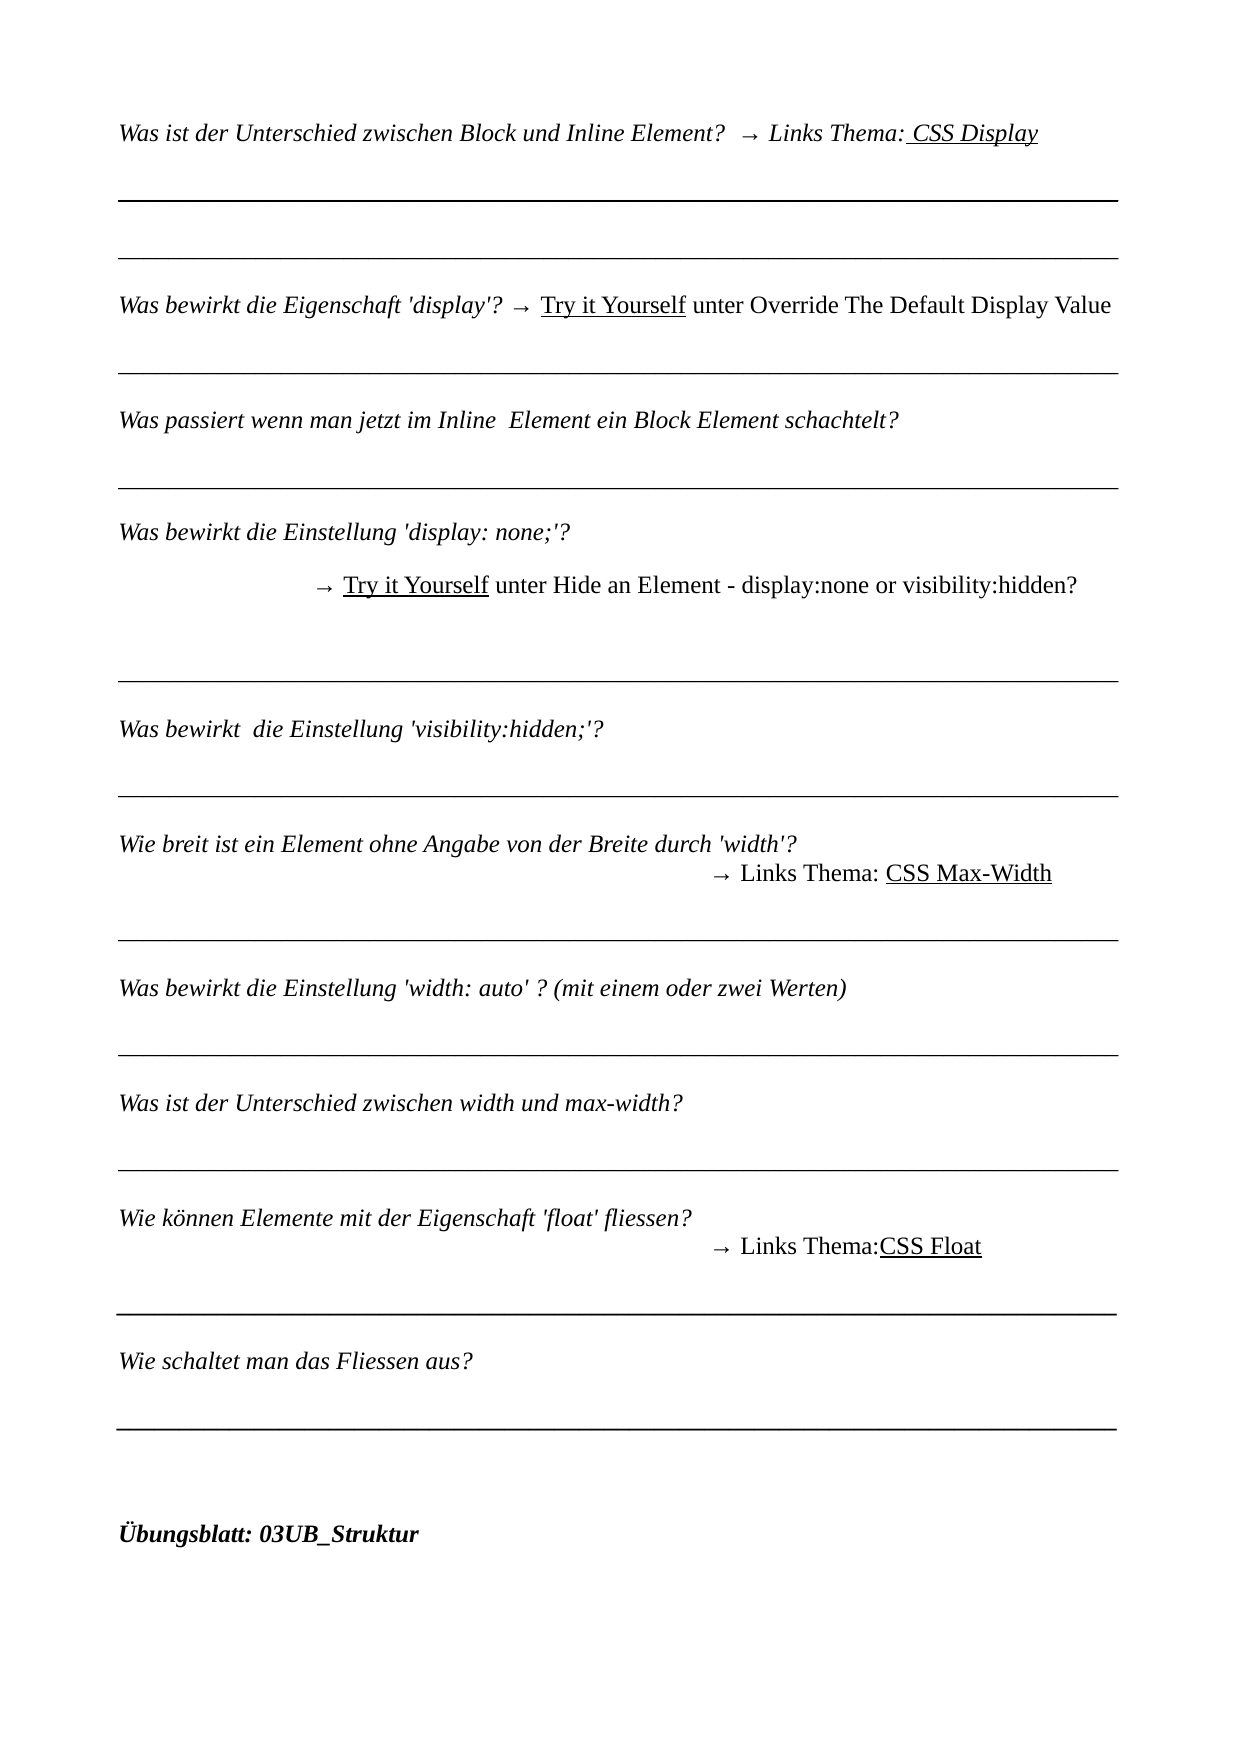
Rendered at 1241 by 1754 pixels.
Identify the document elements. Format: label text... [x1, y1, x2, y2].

text ________________________________________________________________________________ [118, 176, 1122, 204]
text ________________________________________________________________________________ [118, 915, 1122, 944]
text → Links Thema: CSS Max-Width [118, 858, 1122, 886]
text Wie schaltet man das Fliessen aus? [118, 1346, 1122, 1375]
text ________________________________________________________________________________ [118, 1404, 1122, 1433]
text Übungsblatt: 03UB_Struktur [118, 1519, 1122, 1548]
text ________________________________________________________________________________ [118, 1289, 1122, 1318]
text Wie breit ist ein Element ohne Angabe von der Breite durch 'width'? [118, 829, 1122, 858]
text Was bewirkt die Einstellung 'width: auto' ? (mit einem oder zwei Werten) [118, 973, 1122, 1001]
text ________________________________________________________________________________ [118, 771, 1122, 800]
text ________________________________________________________________________________ [118, 1030, 1122, 1059]
text ________________________________________________________________________________ [118, 233, 1122, 262]
text ________________________________________________________________________________ [118, 656, 1122, 685]
text Was ist der Unterschied zwischen width und max-width? [118, 1088, 1122, 1116]
subtitle → Try it Yourself unter Hide an Element - display:none or visibility:hidden? [306, 570, 1122, 599]
text Was passiert wenn man jetzt im Inline Element ein Block Element schachtelt? [118, 406, 1122, 434]
text ________________________________________________________________________________ [118, 1145, 1122, 1174]
subtitle Was bewirkt die Einstellung 'display: none;'? [118, 517, 1122, 545]
text Was ist der Unterschied zwischen Block und Inline Element? → Links Thema: CSS Display [118, 118, 1122, 147]
text ________________________________________________________________________________ [118, 348, 1122, 377]
text → Links Thema:CSS Float [118, 1231, 1122, 1260]
text Wie können Elemente mit der Eigenschaft 'float' fliessen? [118, 1203, 1122, 1231]
text Was bewirkt die Einstellung 'visibility:hidden;'? [118, 714, 1122, 743]
text Was bewirkt die Eigenschaft 'display'? → Try it Yourself unter Override The Default Display Value [118, 291, 1122, 319]
text ________________________________________________________________________________ [118, 463, 1122, 492]
